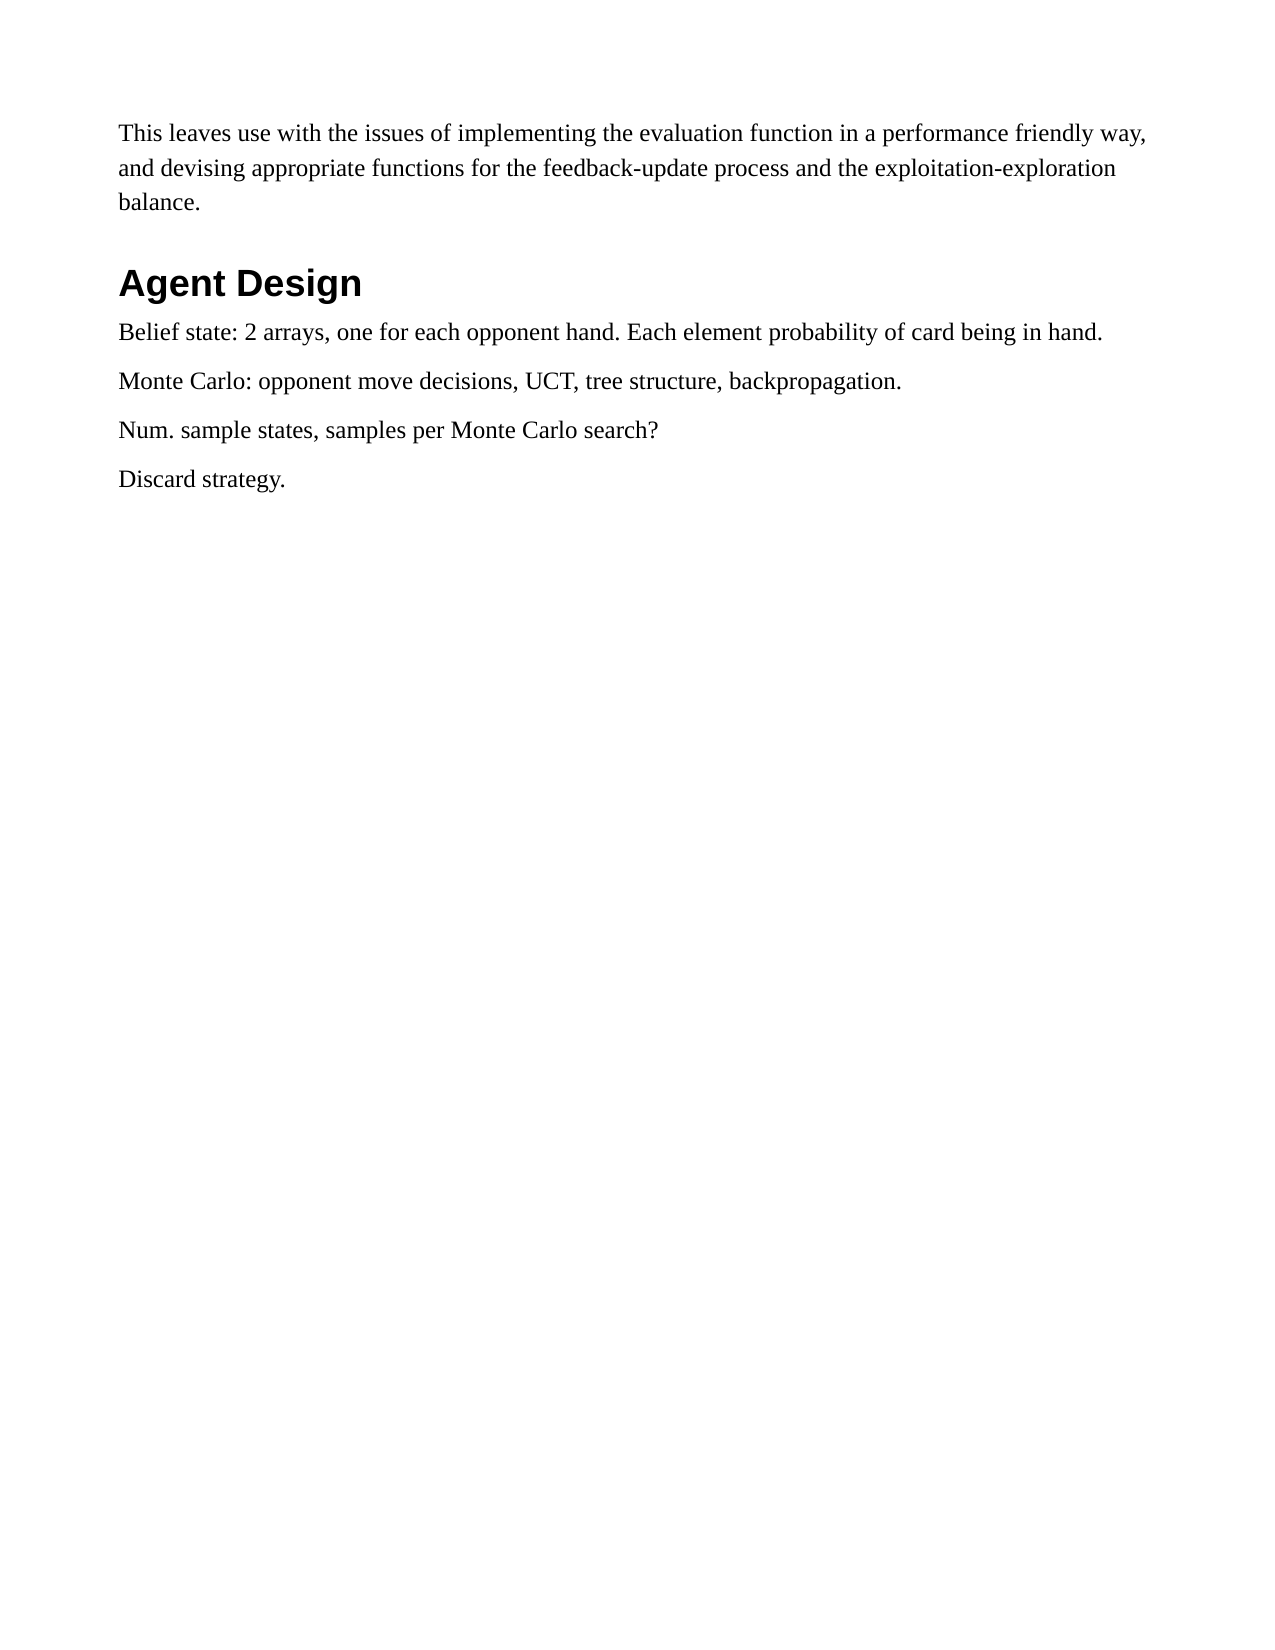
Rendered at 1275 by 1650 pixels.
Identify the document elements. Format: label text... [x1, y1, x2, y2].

text This leaves use with the issues of implementing the evaluation function in a performance friendly way, and devising appropriate functions for the feedback-update process and the exploitation-exploration balance. [118, 118, 1157, 216]
subtitle Agent Design [118, 261, 1157, 305]
text Num. sample states, samples per Monte Carlo search? [118, 415, 1157, 444]
text Belief state: 2 arrays, one for each opponent hand. Each element probability of card being in hand. [118, 317, 1157, 346]
text Monte Carlo: opponent move decisions, UCT, tree structure, backpropagation. [118, 366, 1157, 395]
text Discard strategy. [118, 464, 1157, 493]
